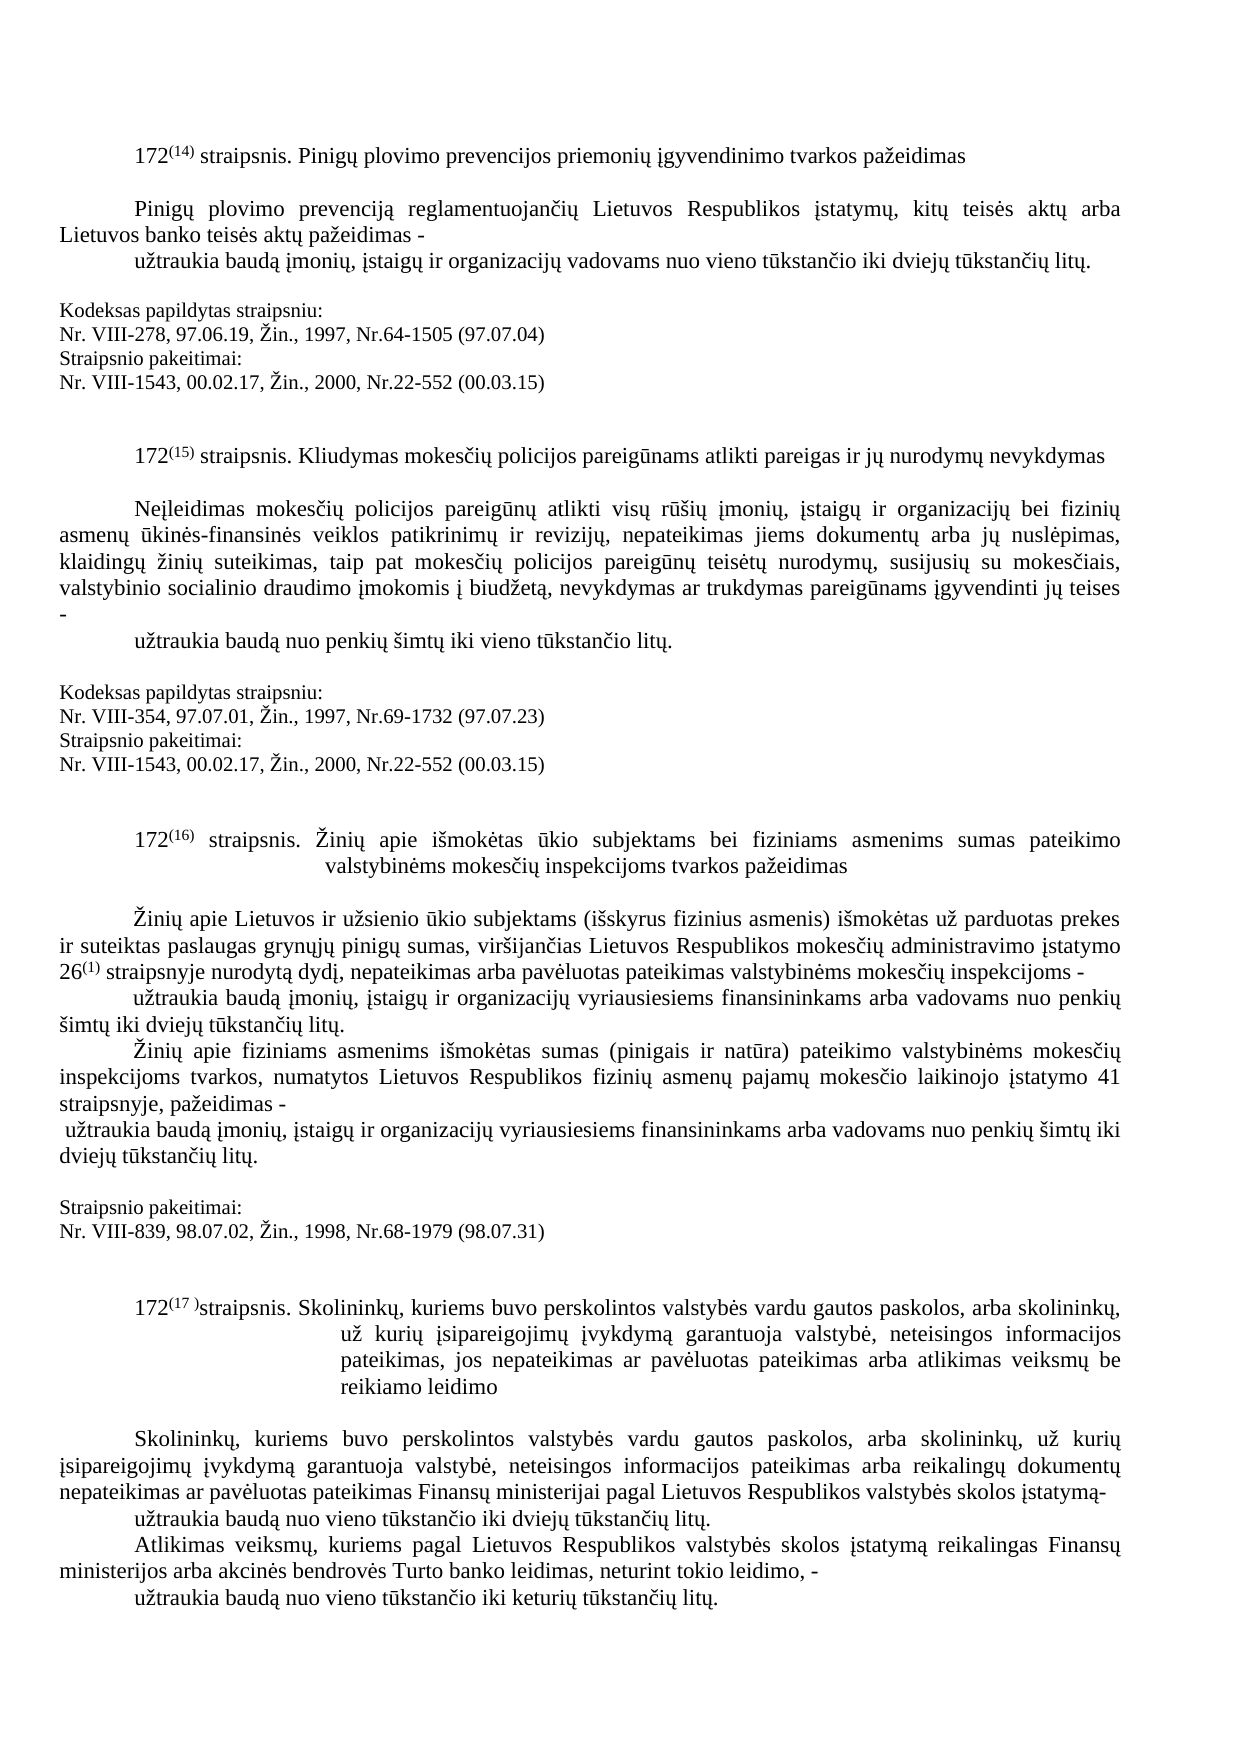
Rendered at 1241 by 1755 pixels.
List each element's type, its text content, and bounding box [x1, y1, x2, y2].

text užtraukia baudą įmonių, įstaigų ir organizacijų vadovams nuo vieno tūkstančio iki dviejų tūkstančių litų. [59, 248, 1122, 274]
text Žinių apie Lietuvos ir užsienio ūkio subjektams (išskyrus fizinius asmenis) išmokėtas už parduotas prekes ir suteiktas paslaugas grynųjų pinigų sumas, viršijančias Lietuvos Respublikos mokesčių administravimo įstatymo 26(1) straipsnyje nurodytą dydį, nepateikimas arba pavėluotas pateikimas valstybinėms mokesčių inspekcijoms - [59, 905, 1122, 984]
text Straipsnio pakeitimai: [59, 728, 1122, 752]
text užtraukia baudą įmonių, įstaigų ir organizacijų vyriausiesiems finansininkams arba vadovams nuo penkių šimtų iki dviejų tūkstančių litų. [59, 1116, 1122, 1169]
text Nr. VIII-1543, 00.02.17, Žin., 2000, Nr.22-552 (00.03.15) [59, 370, 1122, 394]
text Nr. VIII-278, 97.06.19, Žin., 1997, Nr.64-1505 (97.07.04) [59, 322, 1122, 346]
text Straipsnio pakeitimai: [59, 346, 1122, 370]
text 172(15) straipsnis. Kliudymas mokesčių policijos pareigūnams atlikti pareigas ir jų nurodymų nevykdymas [134, 442, 1122, 469]
text Atlikimas veiksmų, kuriems pagal Lietuvos Respublikos valstybės skolos įstatymą reikalingas Finansų ministerijos arba akcinės bendrovės Turto banko leidimas, neturint tokio leidimo, - [59, 1531, 1122, 1584]
text 172(16) straipsnis. Žinių apie išmokėtas ūkio subjektams bei fiziniams asmenims sumas pateikimo valstybinėms mokesčių inspekcijoms tvarkos pažeidimas [134, 826, 1122, 879]
text užtraukia baudą įmonių, įstaigų ir organizacijų vyriausiesiems finansininkams arba vadovams nuo penkių šimtų iki dviejų tūkstančių litų. [59, 984, 1122, 1037]
text 172(14) straipsnis. Pinigų plovimo prevencijos priemonių įgyvendinimo tvarkos pažeidimas [134, 142, 1122, 168]
text užtraukia baudą nuo vieno tūkstančio iki keturių tūkstančių litų. [59, 1584, 1122, 1610]
text Skolininkų, kuriems buvo perskolintos valstybės vardu gautos paskolos, arba skolininkų, už kurių įsipareigojimų įvykdymą garantuoja valstybė, neteisingos informacijos pateikimas arba reikalingų dokumentų nepateikimas ar pavėluotas pateikimas Finansų ministerijai pagal Lietuvos Respublikos valstybės skolos įstatymą- [59, 1426, 1122, 1504]
text Nr. VIII-354, 97.07.01, Žin., 1997, Nr.69-1732 (97.07.23) [59, 704, 1122, 728]
text užtraukia baudą nuo vieno tūkstančio iki dviejų tūkstančių litų. [59, 1504, 1122, 1531]
text Pinigų plovimo prevenciją reglamentuojančių Lietuvos Respublikos įstatymų, kitų teisės aktų arba Lietuvos banko teisės aktų pažeidimas - [59, 195, 1122, 248]
text Neįleidimas mokesčių policijos pareigūnų atlikti visų rūšių įmonių, įstaigų ir organizacijų bei fizinių asmenų ūkinės-finansinės veiklos patikrinimų ir revizijų, nepateikimas jiems dokumentų arba jų nuslėpimas, klaidingų žinių suteikimas, taip pat mokesčių policijos pareigūnų teisėtų nurodymų, susijusių su mokesčiais, valstybinio socialinio draudimo įmokomis į biudžetą, nevykdymas ar trukdymas pareigūnams įgyvendinti jų teises - [59, 495, 1122, 627]
text Nr. VIII-839, 98.07.02, Žin., 1998, Nr.68-1979 (98.07.31) [59, 1219, 1122, 1243]
text Kodeksas papildytas straipsniu: [59, 298, 1122, 322]
text 172(17 )straipsnis. Skolininkų, kuriems buvo perskolintos valstybės vardu gautos paskolos, arba skolininkų, už kurių įsipareigojimų įvykdymą garantuoja valstybė, neteisingos informacijos pateikimas, jos nepateikimas ar pavėluotas pateikimas arba atlikimas veiksmų be reikiamo leidimo [134, 1294, 1122, 1399]
text Nr. VIII-1543, 00.02.17, Žin., 2000, Nr.22-552 (00.03.15) [59, 752, 1122, 776]
text Kodeksas papildytas straipsniu: [59, 679, 1122, 704]
text Straipsnio pakeitimai: [59, 1195, 1122, 1219]
text Žinių apie fiziniams asmenims išmokėtas sumas (pinigais ir natūra) pateikimo valstybinėms mokesčių inspekcijoms tvarkos, numatytos Lietuvos Respublikos fizinių asmenų pajamų mokesčio laikinojo įstatymo 41 straipsnyje, pažeidimas - [59, 1037, 1122, 1116]
text užtraukia baudą nuo penkių šimtų iki vieno tūkstančio litų. [59, 627, 1122, 653]
